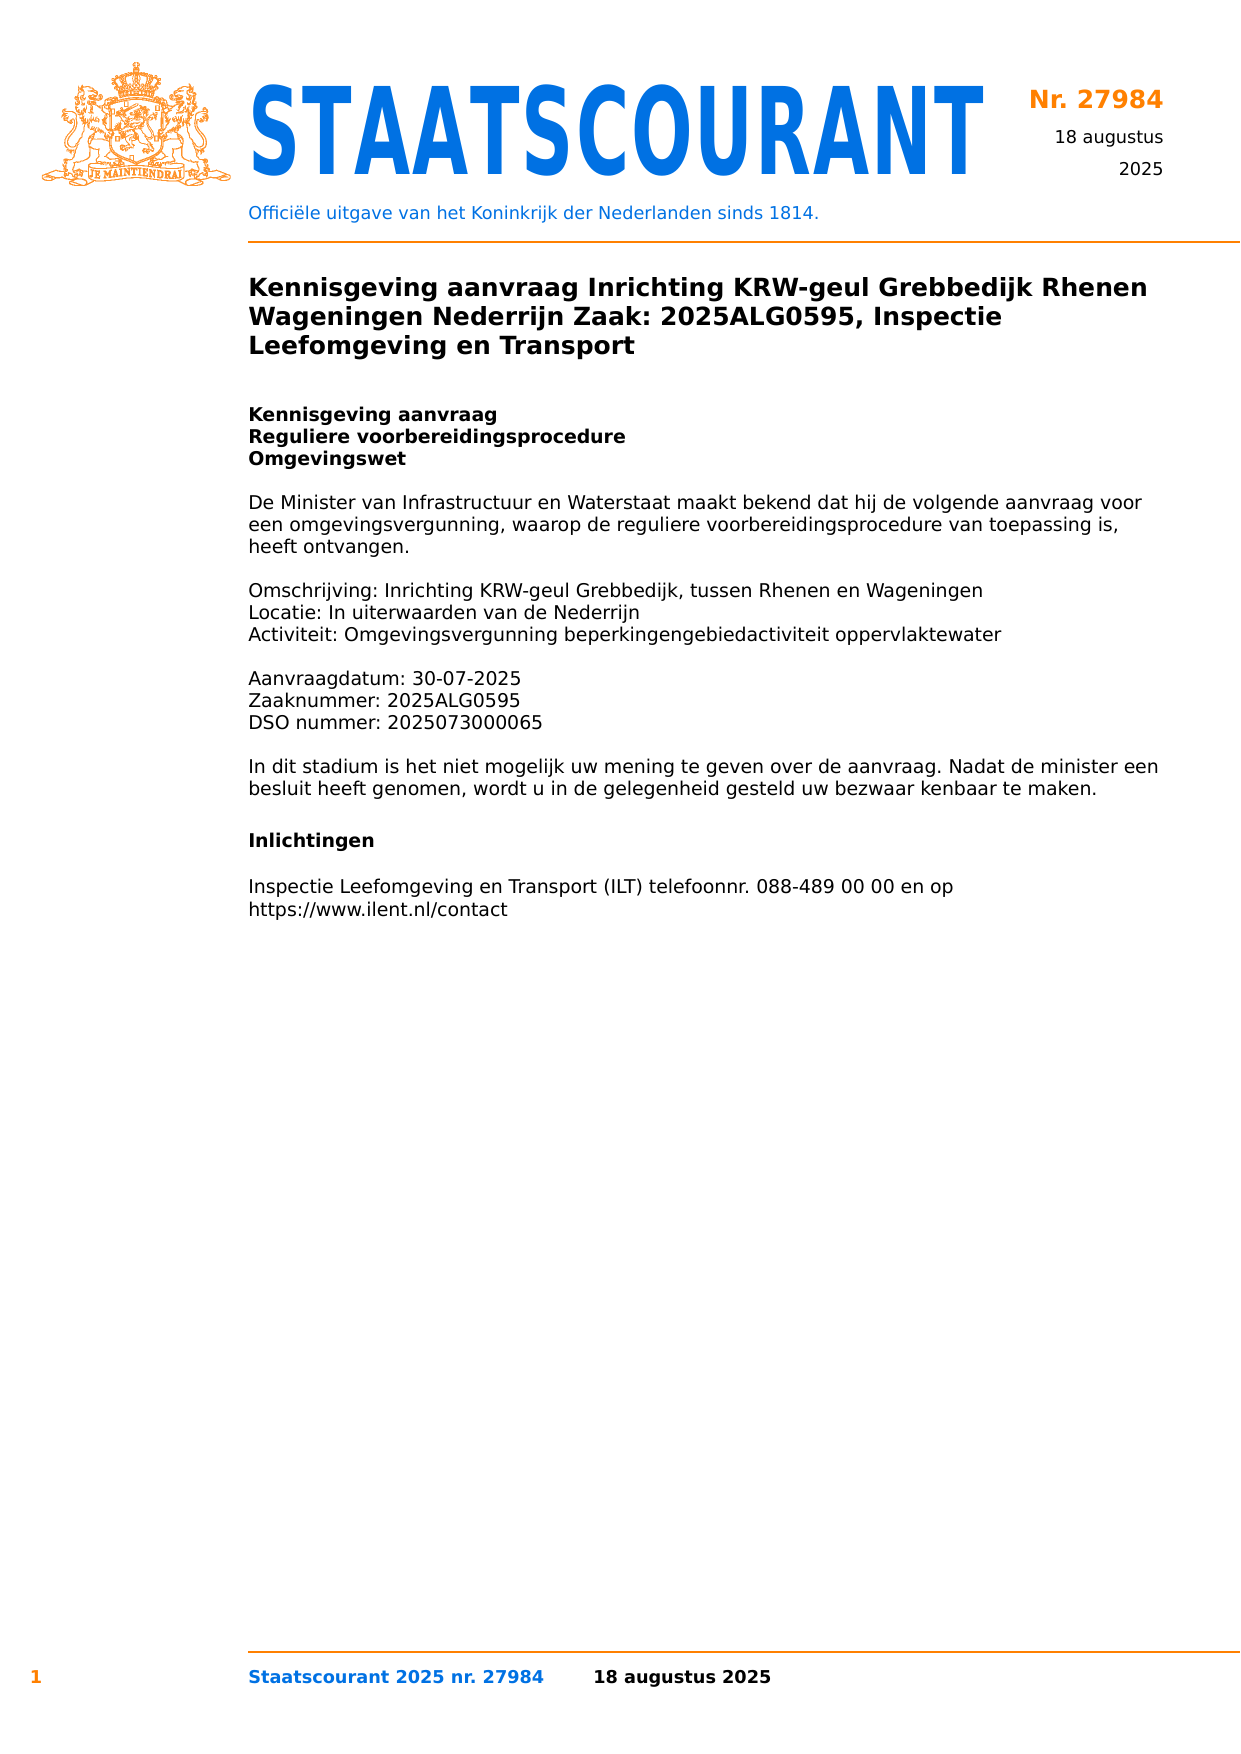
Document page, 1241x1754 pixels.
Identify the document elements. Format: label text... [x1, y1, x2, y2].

text Inspectie Leefomgeving en Transport (ILT) telefoonnr. 088-489 00 00 en op https://www.ilent.nl/contact [248, 876, 1163, 920]
text Zaaknummer: 2025ALG0595 [248, 690, 1163, 712]
picture [41, 62, 231, 186]
subtitle Inlichtingen [248, 829, 1163, 851]
text De Minister van Infrastructuur en Waterstaat maakt bekend dat hij de volgende aanvraag voor een omgevingsvergunning, waarop de reguliere voorbereidingsprocedure van toepassing is, heeft ontvangen. [248, 492, 1163, 558]
subtitle Kennisgeving aanvraag Inrichting KRW-geul Grebbedijk Rhenen Wageningen Nederrijn Zaak: 2025ALG0595, Inspectie Leefomgeving en Transport [248, 273, 1163, 361]
text Activiteit: Omgevingsvergunning beperkingengebiedactiviteit oppervlaktewater [248, 624, 1163, 646]
text Locatie: In uiterwaarden van de Nederrijn [248, 602, 1163, 624]
text Kennisgeving aanvraag [248, 404, 1163, 426]
text Reguliere voorbereidingsprocedure [248, 426, 1163, 448]
text Aanvraagdatum: 30-07-2025 [248, 668, 1163, 690]
text DSO nummer: 2025073000065 [248, 712, 1163, 734]
table_header STAATSCOURANT [248, 62, 998, 203]
text In dit stadium is het niet mogelijk uw mening te geven over de aanvraag. Nadat de minister een besluit heeft genomen, wordt u in de gelegenheid gesteld uw bezwaar kenbaar te maken. [248, 756, 1163, 799]
table_header [25, 62, 248, 241]
table_cell Officiële uitgave van het Koninkrijk der Nederlanden sinds 1814. [248, 203, 1240, 241]
table_cell 2025 [998, 153, 1240, 203]
text Omschrijving: Inrichting KRW-geul Grebbedijk, tussen Rhenen en Wageningen [248, 580, 1163, 602]
table_header Nr. 27984 [998, 62, 1240, 121]
table_cell 18 augustus [998, 121, 1240, 153]
text Omgevingswet [248, 448, 1163, 470]
